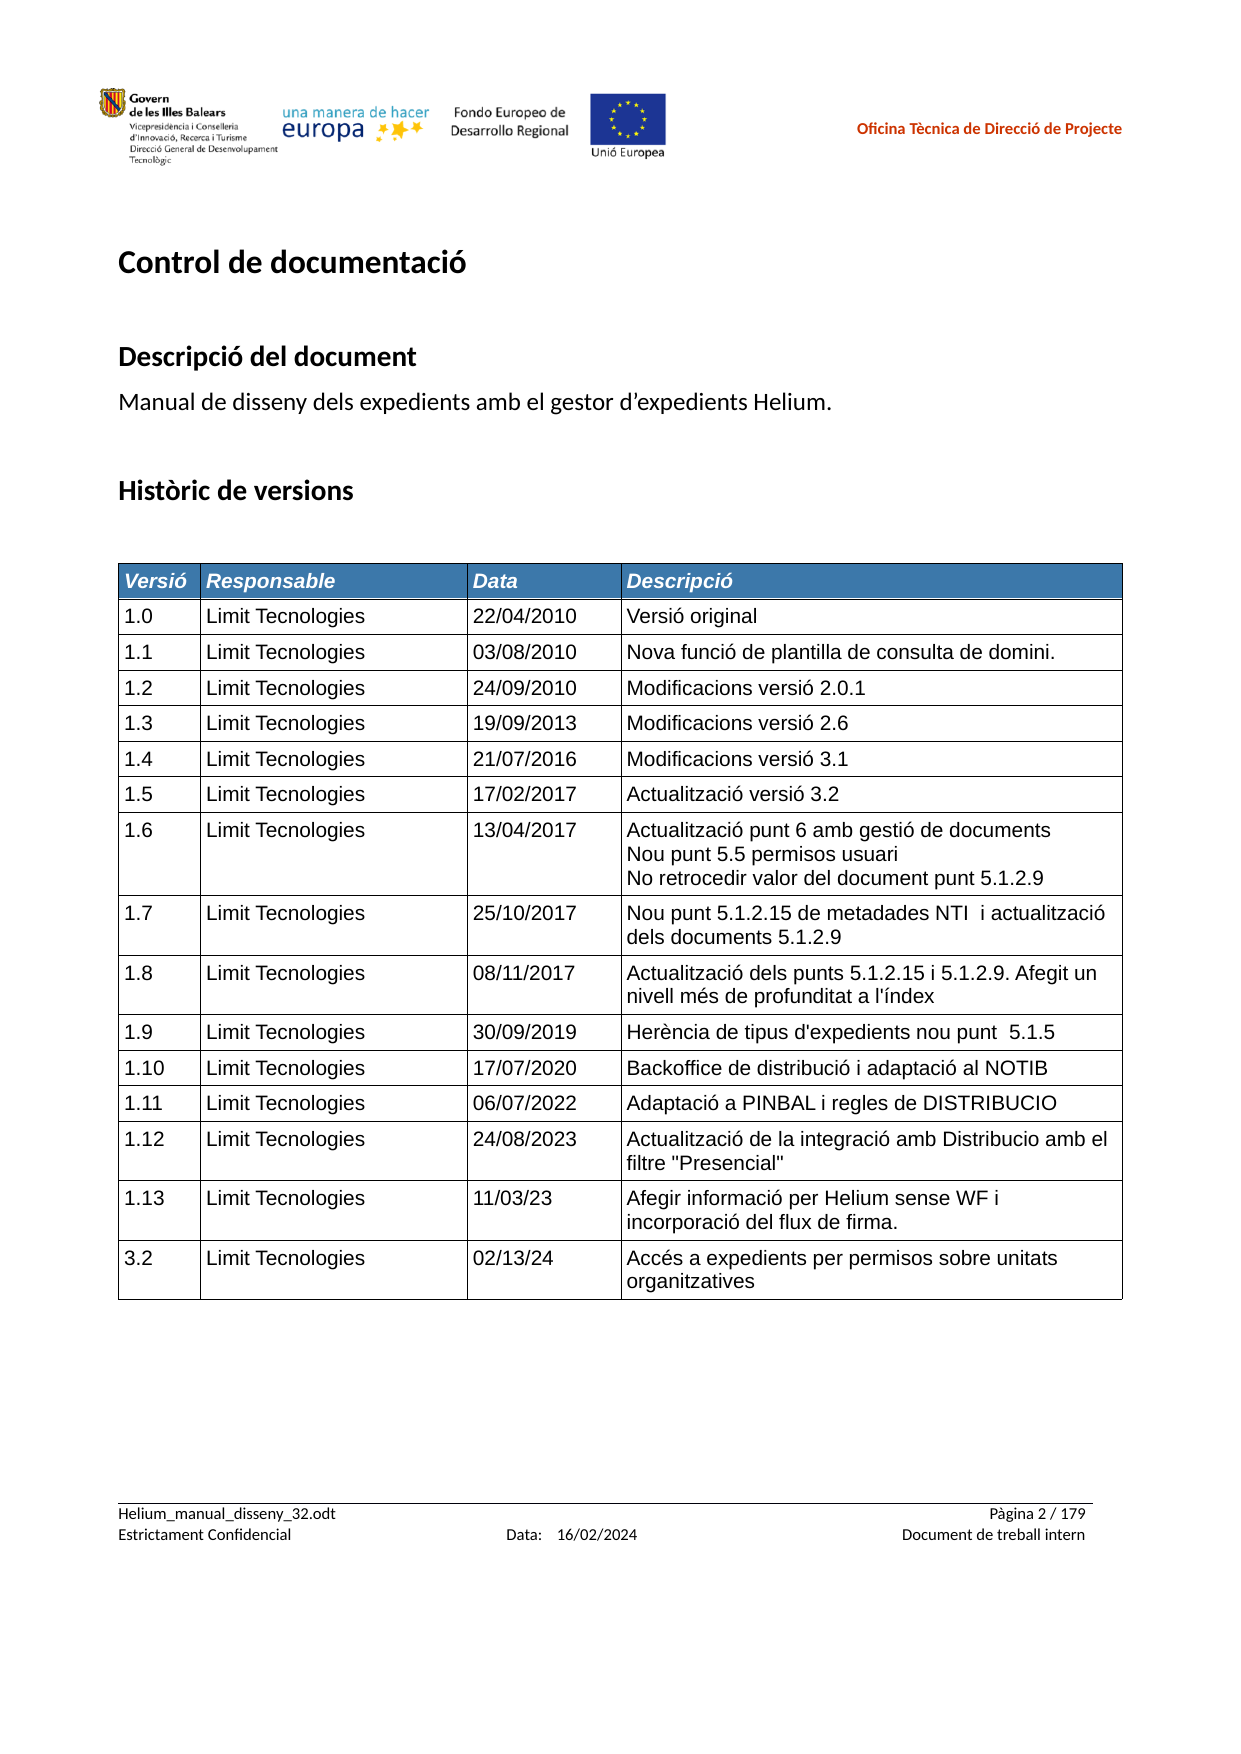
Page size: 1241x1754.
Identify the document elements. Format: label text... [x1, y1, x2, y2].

table_cell 1.5 [119, 777, 200, 812]
table_cell 1.13 [119, 1181, 200, 1239]
table_cell 1.10 [119, 1051, 200, 1085]
table_cell 17/07/2020 [468, 1051, 621, 1085]
table_cell 13/02/24 [468, 1241, 621, 1299]
table_cell Limit Tecnologies [201, 600, 467, 634]
table_cell 03/11/23 [468, 1181, 621, 1239]
table_cell 1.12 [119, 1122, 200, 1180]
table_cell Actualització de la integració amb Distribucio amb el filtre "Presencial" [622, 1122, 1122, 1180]
table_cell 19/09/2013 [468, 706, 621, 741]
table_cell Limit Tecnologies [201, 1086, 467, 1121]
table_cell Afegir informació per Helium sense WF i incorporació del flux de firma. [622, 1181, 1122, 1239]
table_cell 1.0 [119, 600, 200, 634]
table_cell Backoffice de distribució i adaptació al NOTIB [622, 1051, 1122, 1085]
table_cell Limit Tecnologies [201, 813, 467, 895]
table_cell 08/11/2017 [468, 956, 621, 1014]
table_cell Limit Tecnologies [201, 956, 467, 1014]
table_cell 1.11 [119, 1086, 200, 1121]
table_cell 25/10/2017 [468, 896, 621, 954]
table_cell Limit Tecnologies [201, 671, 467, 705]
table_header Data [468, 564, 621, 598]
table_cell 03/08/2010 [468, 635, 621, 669]
table_cell Limit Tecnologies [201, 742, 467, 776]
table_cell Modificacions versió 2.0.1 [622, 671, 1122, 705]
table_cell 17/02/2017 [468, 777, 621, 812]
table_cell 24/08/2023 [468, 1122, 621, 1180]
table_cell Modificacions versió 3.1 [622, 742, 1122, 776]
table_cell Limit Tecnologies [201, 1051, 467, 1085]
picture [99, 87, 668, 166]
table_header Responsable [201, 564, 467, 598]
table_header Descripció [622, 564, 1122, 598]
table_cell 06/07/2022 [468, 1086, 621, 1121]
table_cell Limit Tecnologies [201, 1241, 467, 1299]
table_cell Limit Tecnologies [201, 1181, 467, 1239]
table_cell Limit Tecnologies [201, 1015, 467, 1049]
table_cell 3.2 [119, 1241, 200, 1299]
table_cell 1.1 [119, 635, 200, 669]
table_cell Actualització punt 6 amb gestió de documents Nou punt 5.5 permisos usuari No retrocedir valor del document punt 5.1.2.9 [622, 813, 1122, 895]
table_cell Limit Tecnologies [201, 896, 467, 954]
table_cell Versió original [622, 600, 1122, 634]
text Manual de disseny dels expedients amb el gestor d’expedients Helium. [118, 386, 1122, 416]
table_cell 1.9 [119, 1015, 200, 1049]
table_cell 24/09/2010 [468, 671, 621, 705]
text Històric de versions [118, 472, 1122, 507]
table_cell Nou punt 5.1.2.15 de metadades NTI i actualització dels documents 5.1.2.9 [622, 896, 1122, 954]
table_cell 1.2 [119, 671, 200, 705]
table_cell Herència de tipus d'expedients nou punt 5.1.5 [622, 1015, 1122, 1049]
table_cell 1.3 [119, 706, 200, 741]
table_header Versió [119, 564, 200, 598]
table_cell Modificacions versió 2.6 [622, 706, 1122, 741]
table_cell 21/07/2016 [468, 742, 621, 776]
table_cell Actualització dels punts 5.1.2.15 i 5.1.2.9. Afegit un nivell més de profunditat a l'índex [622, 956, 1122, 1014]
text Descripció del document [118, 338, 1122, 373]
table_cell Limit Tecnologies [201, 777, 467, 812]
table_cell Limit Tecnologies [201, 635, 467, 669]
table_cell Adaptació a PINBAL i regles de DISTRIBUCIO [622, 1086, 1122, 1121]
table_cell Accés a expedients per permisos sobre unitats organitzatives [622, 1241, 1122, 1299]
text Control de documentació [118, 241, 1122, 282]
table_cell 30/09/2019 [468, 1015, 621, 1049]
table_cell Nova funció de plantilla de consulta de domini. [622, 635, 1122, 669]
table_cell Limit Tecnologies [201, 706, 467, 741]
table_cell Actualització versió 3.2 [622, 777, 1122, 812]
table_cell 1.4 [119, 742, 200, 776]
table_cell Limit Tecnologies [201, 1122, 467, 1180]
table_cell 1.6 [119, 813, 200, 895]
table_cell 1.8 [119, 956, 200, 1014]
table_cell 13/04/2017 [468, 813, 621, 895]
table_cell 1.7 [119, 896, 200, 954]
table_cell 22/04/2010 [468, 600, 621, 634]
